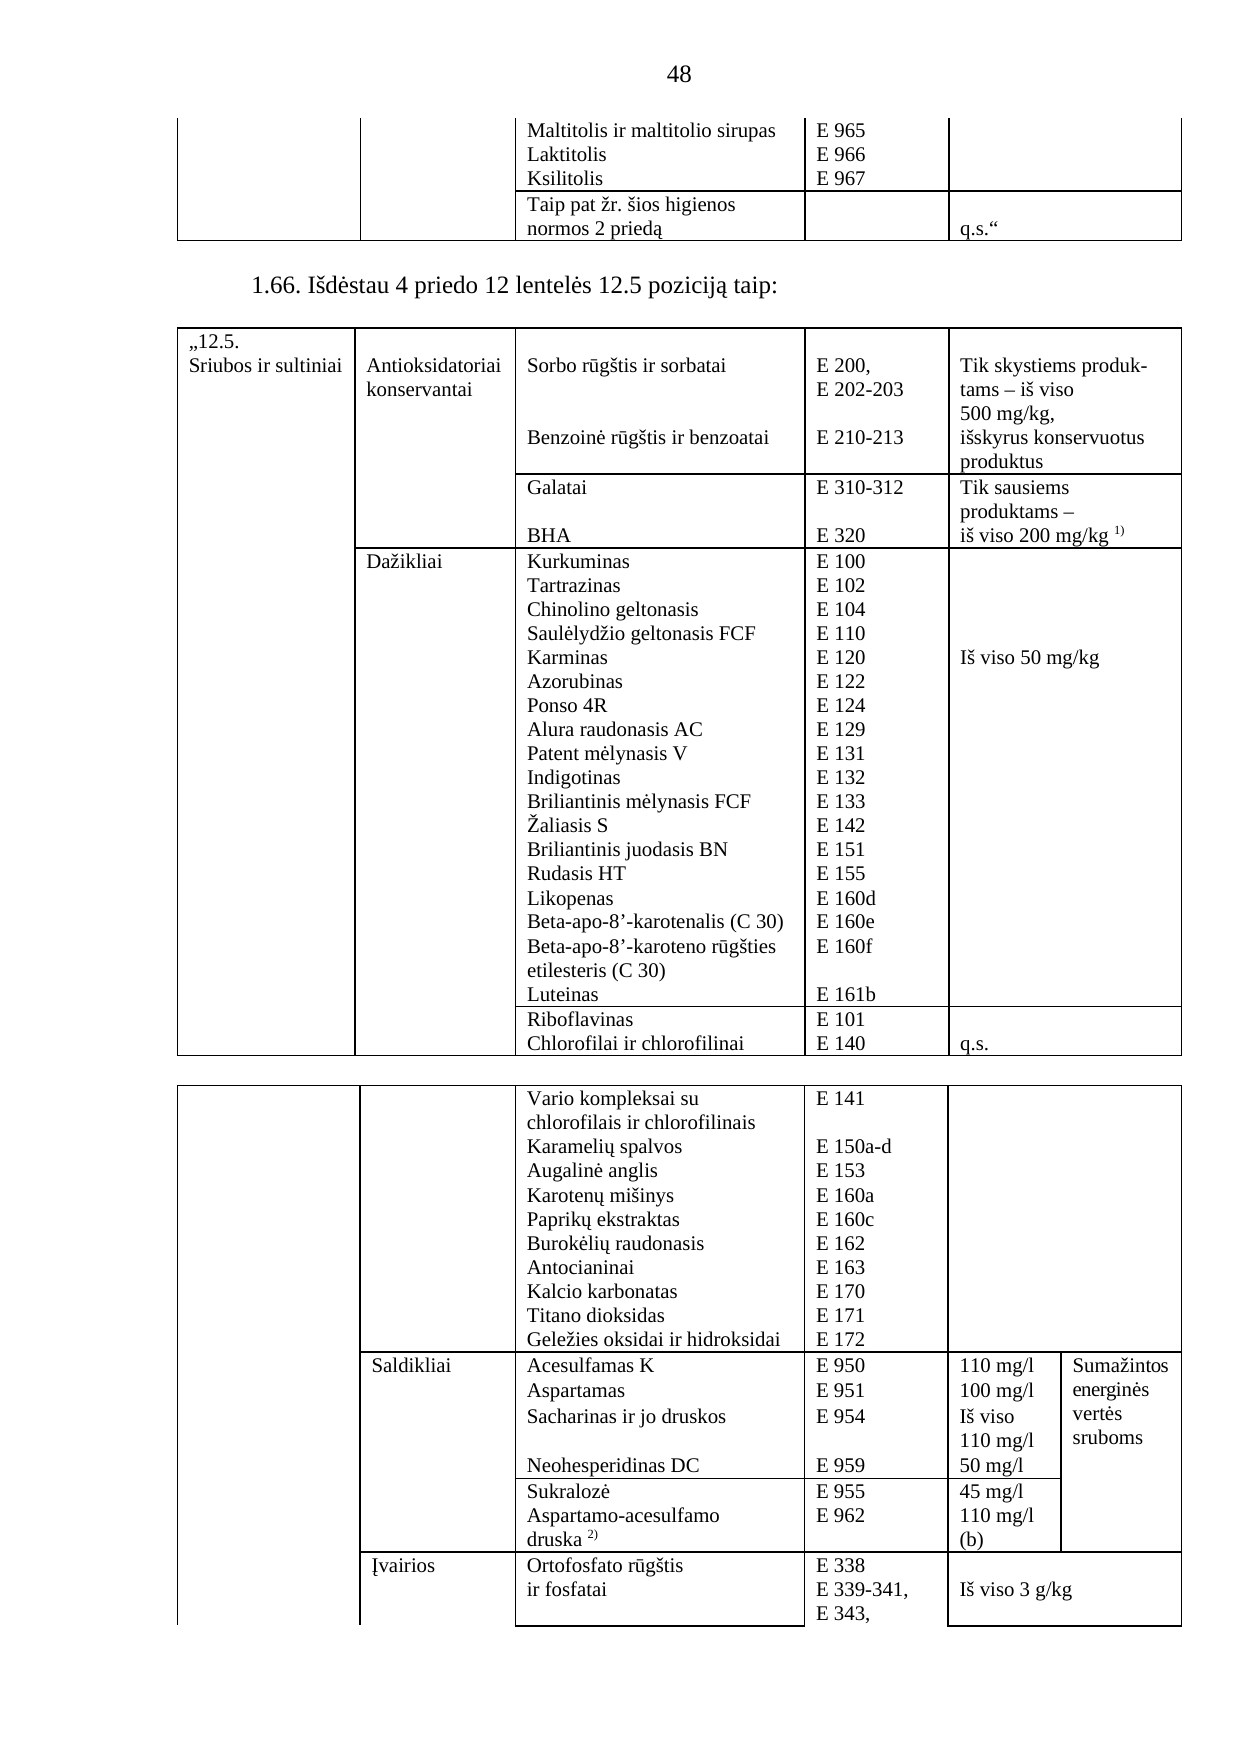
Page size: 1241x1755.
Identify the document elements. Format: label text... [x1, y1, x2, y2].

table_cell Iš viso 3 g/kg [949, 1553, 1181, 1625]
table_cell išskyrus konservuotus produktus [950, 425, 1181, 473]
table_header E 141 [805, 1086, 947, 1134]
table_cell Kurkuminas [516, 549, 804, 573]
table_cell [361, 1231, 515, 1255]
table_cell E 120 [806, 645, 948, 669]
table_cell [178, 693, 354, 717]
table_cell E 100 [806, 549, 948, 573]
table_cell [950, 861, 1181, 885]
table_cell [178, 1255, 359, 1279]
table_cell [361, 190, 515, 216]
table_cell [950, 549, 1181, 573]
table_cell E 131 [806, 741, 948, 765]
table_cell E 160e [806, 910, 948, 933]
table_cell [361, 1159, 515, 1182]
table_cell [361, 1377, 515, 1402]
table_cell [950, 837, 1181, 861]
table_cell [178, 523, 354, 547]
table_cell E 160f [806, 934, 948, 982]
table_cell [178, 1006, 354, 1031]
table_cell [178, 1279, 359, 1303]
table_header Tik skystiems produk-tams – iš viso 500 mg/kg, [950, 329, 1181, 425]
table_cell E 160d [806, 885, 948, 909]
table_header E 200, E 202-203 [806, 329, 948, 425]
table_cell Geležies oksidai ir hidroksidai [516, 1327, 804, 1351]
table_cell Tik sausiems produktams – [950, 475, 1181, 523]
table_cell [356, 934, 515, 982]
table_cell 100 mg/l [949, 1377, 1060, 1402]
table_cell Patent mėlynasis V [516, 741, 804, 765]
table_cell E 967 [806, 166, 948, 190]
table_cell [178, 547, 354, 573]
table_cell [356, 837, 515, 861]
table_cell Likopenas [516, 885, 804, 909]
table_cell [949, 1303, 1181, 1327]
table_cell E 142 [806, 813, 948, 837]
table_header [949, 1086, 1181, 1134]
table_cell E 104 [806, 597, 948, 621]
table_cell [178, 1478, 359, 1551]
table_cell Antocianinai [516, 1255, 804, 1279]
table_cell E 101 [806, 1007, 948, 1031]
table_cell BHA [516, 523, 804, 547]
table_cell [361, 1303, 515, 1327]
table_cell E 170 [805, 1279, 947, 1303]
table_cell E 140 [806, 1031, 948, 1055]
table_cell [356, 693, 515, 717]
table_cell [356, 717, 515, 741]
table_cell [950, 741, 1181, 765]
table_cell Karminas [516, 645, 804, 669]
table_cell [949, 1255, 1181, 1279]
table_cell [178, 982, 354, 1006]
table_cell Dažikliai [356, 549, 515, 573]
table_cell E 153 [805, 1159, 947, 1182]
table_cell Sumažintos energinės vertės sruboms [1062, 1353, 1181, 1551]
table_cell [949, 1231, 1181, 1255]
table_cell Saldikliai [361, 1353, 515, 1377]
table_cell E 155 [806, 861, 948, 885]
table_cell E 338 E 339-341, E 343, [805, 1553, 947, 1625]
table_cell Laktitolis [516, 142, 804, 166]
table_header [178, 1086, 359, 1134]
table_cell Acesulfamas K [516, 1353, 804, 1377]
table_cell Kalcio karbonatas [516, 1279, 804, 1303]
table_cell [178, 717, 354, 741]
table_cell [178, 861, 354, 885]
table_cell [178, 1351, 359, 1377]
table_cell [178, 1207, 359, 1231]
table_cell [178, 573, 354, 597]
table_cell [178, 934, 354, 982]
table_cell [178, 910, 354, 933]
table_cell E 122 [806, 669, 948, 693]
table_cell [356, 765, 515, 789]
table_cell [178, 1402, 359, 1452]
table_cell Žaliasis S [516, 813, 804, 837]
table_cell [806, 216, 948, 240]
table_cell [178, 1031, 354, 1055]
table_cell [361, 1327, 515, 1351]
table_cell [949, 1134, 1181, 1158]
table_cell [356, 813, 515, 837]
table_cell Alura raudonasis AC [516, 717, 804, 741]
table_cell Karotenų mišinys [516, 1183, 804, 1207]
table_cell [178, 216, 360, 240]
table_cell [178, 885, 354, 909]
table_cell [178, 837, 354, 861]
table_cell [178, 425, 354, 473]
table_cell E 129 [806, 717, 948, 741]
table_cell [356, 669, 515, 693]
table_header Vario kompleksai su chlorofilais ir chlorofilinais [516, 1086, 804, 1134]
table_cell Aspartamas [516, 1377, 804, 1402]
table_cell [949, 1327, 1181, 1351]
table_cell E 163 [805, 1255, 947, 1279]
table_cell [361, 1478, 515, 1551]
table_cell [950, 118, 1181, 142]
table_cell E 160c [805, 1207, 947, 1231]
table_cell [949, 1279, 1181, 1303]
table_header Sorbo rūgštis ir sorbatai [516, 329, 804, 425]
table_cell [361, 216, 515, 240]
table_cell [356, 789, 515, 813]
table_cell [361, 1402, 515, 1452]
table_cell Paprikų ekstraktas [516, 1207, 804, 1231]
table_cell [950, 910, 1181, 933]
table_cell Iš viso 110 mg/l [949, 1402, 1060, 1452]
table_cell [950, 142, 1181, 166]
table_cell Benzoinė rūgštis ir benzoatai [516, 425, 804, 473]
table_cell E 151 [806, 837, 948, 861]
table_cell Sacharinas ir jo druskos [516, 1402, 804, 1452]
table_cell Rudasis HT [516, 861, 804, 885]
text 1.66. Išdėstau 4 priedo 12 lentelės 12.5 poziciją taip: [177, 270, 1181, 298]
table_cell [949, 1159, 1181, 1182]
table_cell [178, 645, 354, 669]
table_cell [950, 621, 1181, 645]
table_cell [950, 813, 1181, 837]
table_cell [950, 765, 1181, 789]
table_cell Indigotinas [516, 765, 804, 789]
table_cell E 161b [806, 982, 948, 1006]
table_cell [178, 190, 360, 216]
table_cell Taip pat žr. šios higienos [516, 192, 804, 216]
table_cell Augalinė anglis [516, 1159, 804, 1182]
table_cell E 951 [805, 1377, 947, 1402]
table_cell [356, 573, 515, 597]
table_cell [950, 934, 1181, 982]
table_cell [178, 1183, 359, 1207]
table_cell Beta-apo-8’-karoteno rūgšties etilesteris (C 30) [516, 934, 804, 982]
table_cell Iš viso 50 mg/kg [950, 645, 1181, 669]
table_cell [356, 645, 515, 669]
table_cell E 959 [805, 1452, 947, 1477]
table_cell [950, 192, 1181, 216]
table_cell [950, 573, 1181, 597]
table_cell E 110 [806, 621, 948, 645]
table_cell [178, 1551, 359, 1625]
table_cell E 950 [805, 1353, 947, 1377]
table_cell [356, 523, 515, 547]
table_cell Galatai [516, 475, 804, 523]
table_cell [356, 910, 515, 933]
table_cell E 955 E 962 [805, 1479, 947, 1551]
table_cell [178, 789, 354, 813]
table_cell [356, 861, 515, 885]
table_cell E 966 [806, 142, 948, 166]
table_cell Riboflavinas [516, 1007, 804, 1031]
table_cell Chlorofilai ir chlorofilinai [516, 1031, 804, 1055]
table_cell [361, 1134, 515, 1158]
table_cell 50 mg/l [949, 1452, 1060, 1477]
table_cell [178, 473, 354, 523]
table_cell [356, 741, 515, 765]
table_cell [178, 1159, 359, 1182]
table_cell [356, 621, 515, 645]
table_header Antioksidatoriai konservantai [356, 329, 515, 425]
table_cell Burokėlių raudonasis [516, 1231, 804, 1255]
table_cell [361, 1207, 515, 1231]
table_cell Neohesperidinas DC [516, 1452, 804, 1477]
table_cell E 132 [806, 765, 948, 789]
table_cell [361, 142, 515, 166]
table_cell [950, 597, 1181, 621]
table_cell Karamelių spalvos [516, 1134, 804, 1158]
table_cell [361, 118, 515, 142]
table_cell E 210-213 [806, 425, 948, 473]
table_cell [950, 1007, 1181, 1031]
table_cell [178, 813, 354, 837]
table_cell [178, 166, 360, 190]
table_cell Chinolino geltonasis [516, 597, 804, 621]
table_cell [178, 621, 354, 645]
table_cell Tartrazinas [516, 573, 804, 597]
table_cell normos 2 priedą [516, 216, 804, 240]
table_cell E 160a [805, 1183, 947, 1207]
table_cell Sukralozė Aspartamo-acesulfamo druska 2) [516, 1479, 804, 1551]
table_cell [178, 1231, 359, 1255]
table_cell E 162 [805, 1231, 947, 1255]
table_cell q.s.“ [950, 216, 1181, 240]
table_cell E 150a-d [805, 1134, 947, 1158]
table_cell [356, 597, 515, 621]
table_cell 110 mg/l [949, 1353, 1060, 1377]
table_cell [356, 1006, 515, 1031]
table_cell [950, 982, 1181, 1006]
table_cell [361, 166, 515, 190]
table_cell [178, 741, 354, 765]
table_cell [356, 1031, 515, 1055]
table_cell [178, 597, 354, 621]
table_cell Ponso 4R [516, 693, 804, 717]
table_cell [356, 885, 515, 909]
table_cell E 171 [805, 1303, 947, 1327]
table_cell E 124 [806, 693, 948, 717]
table_cell Įvairios [361, 1553, 515, 1625]
table_cell [178, 765, 354, 789]
table_cell [950, 669, 1181, 693]
table_cell [178, 1327, 359, 1351]
table_cell [178, 1452, 359, 1477]
table_cell [361, 1279, 515, 1303]
table_cell Maltitolis ir maltitolio sirupas [516, 118, 804, 142]
table_cell Azorubinas [516, 669, 804, 693]
table_cell Briliantinis juodasis BN [516, 837, 804, 861]
table_header „12.5. Sriubos ir sultiniai [178, 329, 354, 425]
table_cell [178, 1303, 359, 1327]
table_cell E 965 [806, 118, 948, 142]
table_cell [806, 192, 948, 216]
table_cell Saulėlydžio geltonasis FCF [516, 621, 804, 645]
table_cell [178, 118, 360, 142]
table_cell E 954 [805, 1402, 947, 1452]
table_cell [178, 142, 360, 166]
table_cell Beta-apo-8’-karotenalis (C 30) [516, 910, 804, 933]
table_cell [178, 1134, 359, 1158]
table_cell E 172 [805, 1327, 947, 1351]
table_cell [950, 789, 1181, 813]
table_cell [950, 166, 1181, 190]
table_cell [178, 669, 354, 693]
table_cell Titano dioksidas [516, 1303, 804, 1327]
table_cell Ksilitolis [516, 166, 804, 190]
table_cell [356, 425, 515, 473]
table_cell [950, 717, 1181, 741]
table_cell iš viso 200 mg/kg 1) [950, 523, 1181, 547]
table_cell [356, 473, 515, 523]
table_cell [949, 1207, 1181, 1231]
table_cell Ortofosfato rūgštis ir fosfatai [516, 1553, 804, 1625]
table_header [361, 1086, 515, 1134]
table_cell Briliantinis mėlynasis FCF [516, 789, 804, 813]
table_cell Luteinas [516, 982, 804, 1006]
table_cell [361, 1255, 515, 1279]
table_cell [950, 693, 1181, 717]
table_cell [356, 982, 515, 1006]
table_cell 45 mg/l 110 mg/l (b) [949, 1479, 1060, 1551]
table_cell [361, 1452, 515, 1477]
table_cell E 102 [806, 573, 948, 597]
table_cell q.s. [950, 1031, 1181, 1055]
table_cell [178, 1377, 359, 1402]
table_cell E 310-312 [806, 475, 948, 523]
table_cell E 320 [806, 523, 948, 547]
table_cell [361, 1183, 515, 1207]
table_cell E 133 [806, 789, 948, 813]
table_cell [949, 1183, 1181, 1207]
table_cell [950, 885, 1181, 909]
